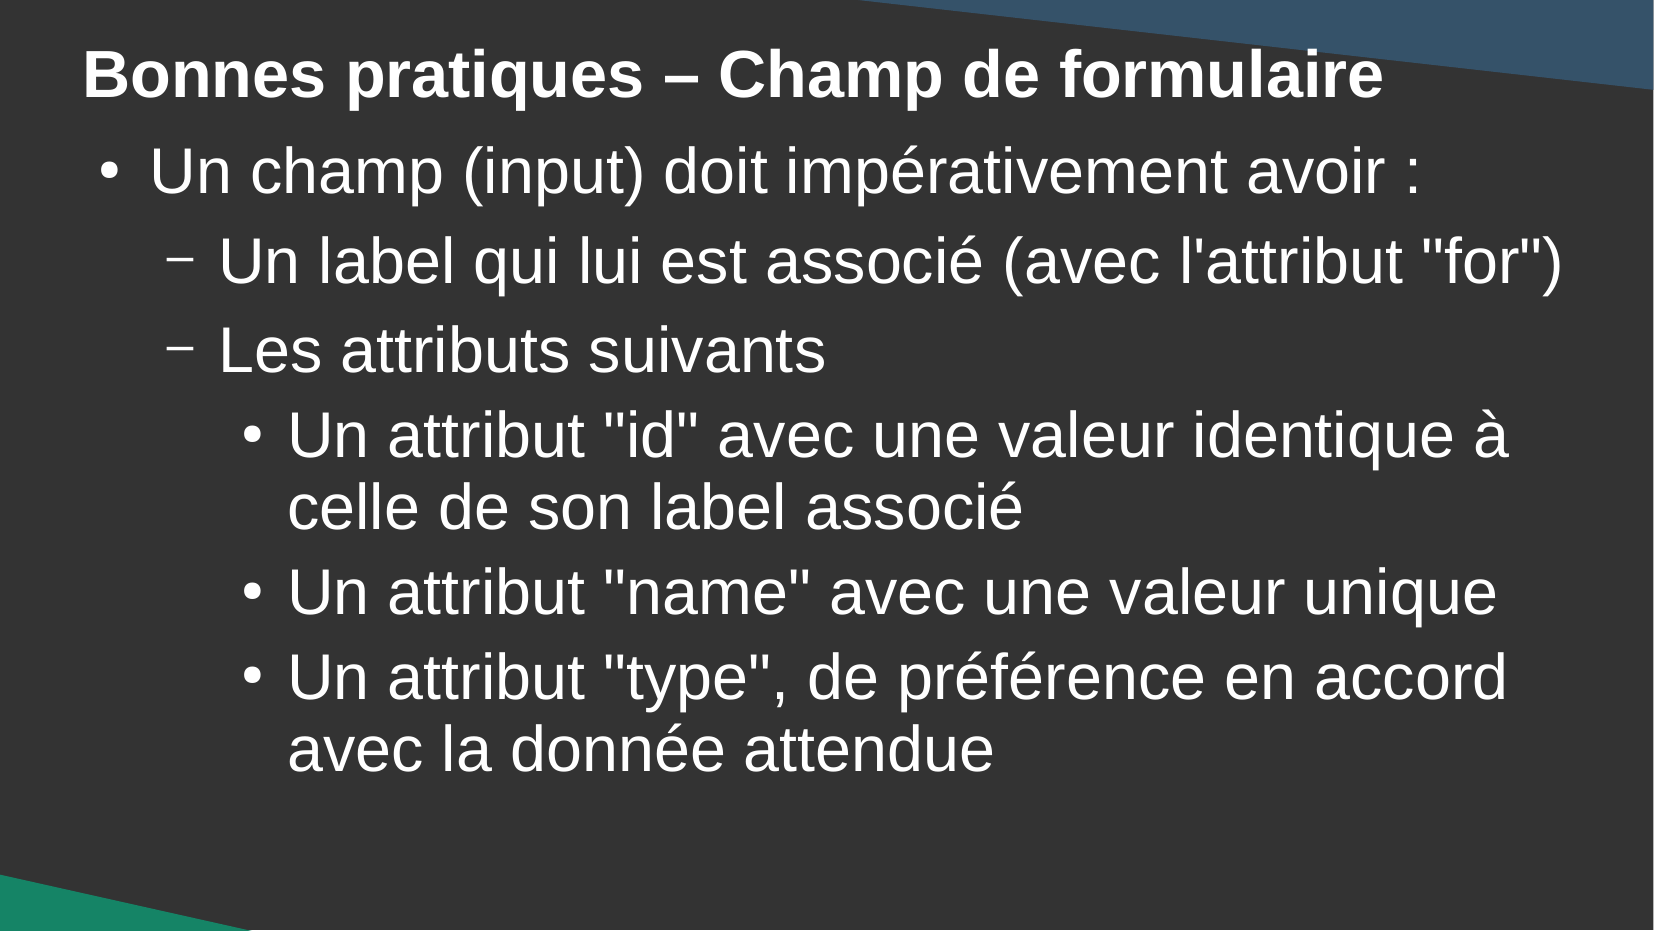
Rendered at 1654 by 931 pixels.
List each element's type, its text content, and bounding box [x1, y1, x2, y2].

text_box [0, 874, 253, 931]
text_box [858, 0, 1654, 90]
title Bonnes pratiques – Champ de formulaire [82, 37, 1571, 122]
list Un champ (input) doit impérativement avoir : Un label qui lui est associé (avec l'attribut "for") Les attributs suivants Un attribut "id" avec une valeur identique à celle de son label associé Un attribut "name" avec une valeur unique Un attribut "type", de préférence en accord avec la donnée attendue [80, 135, 1605, 798]
